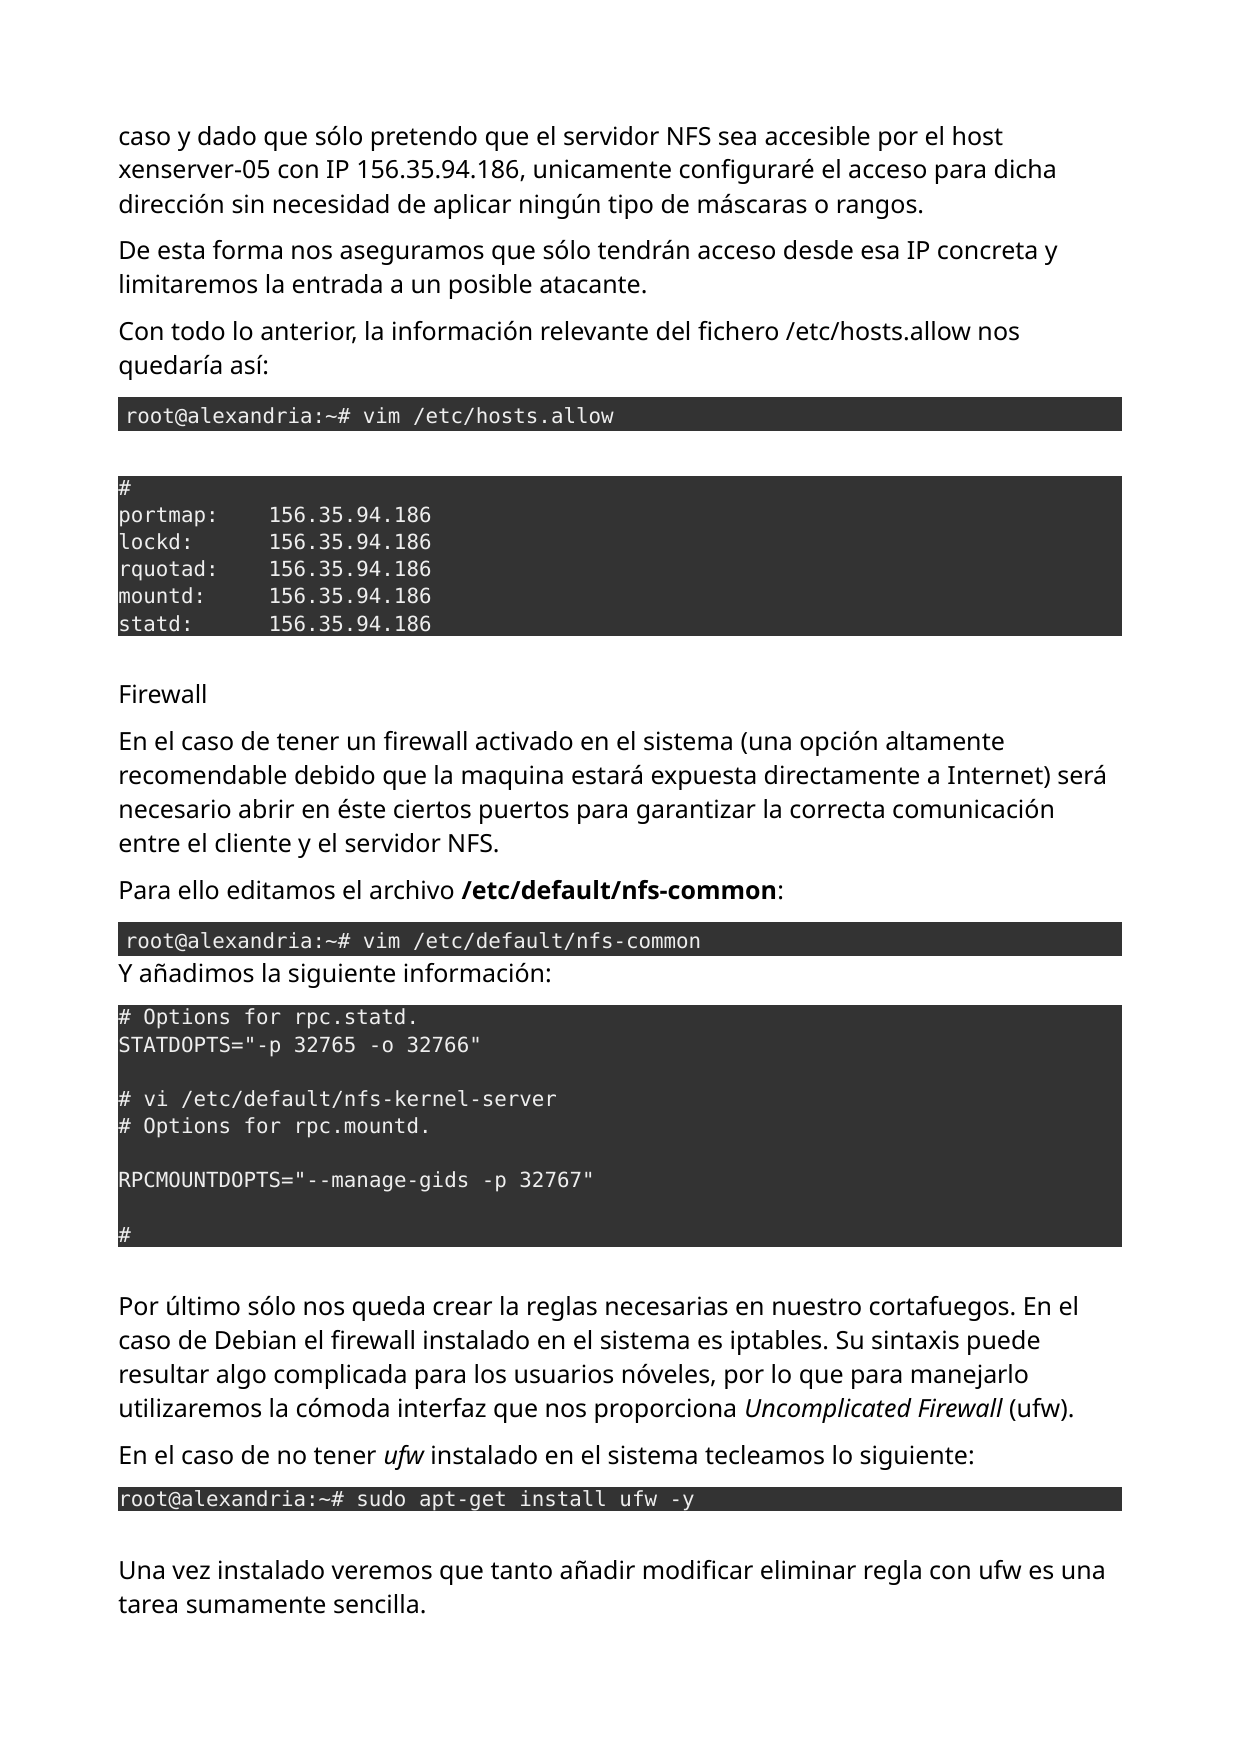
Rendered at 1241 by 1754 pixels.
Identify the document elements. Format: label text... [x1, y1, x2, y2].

text root@alexandria:~# vim /etc/default/nfs-common [118, 922, 1122, 956]
text root@alexandria:~# sudo apt-get install ufw -y [118, 1487, 1122, 1511]
text Con todo lo anterior, la información relevante del fichero /etc/hosts.allow nos quedaría así: [118, 313, 1122, 382]
text root@alexandria:~# vim /etc/hosts.allow [118, 397, 1122, 431]
text Para ello editamos el archivo /etc/default/nfs-common: [118, 872, 1122, 906]
text # vi /etc/default/nfs-kernel-server [118, 1087, 1122, 1111]
text Una vez instalado veremos que tanto añadir modificar eliminar regla con ufw es una tarea sumamente sencilla. [118, 1553, 1122, 1621]
text Y añadimos la siguiente información: [118, 956, 1122, 990]
text Por último sólo nos queda crear la reglas necesarias en nuestro cortafuegos. En el caso de Debian el firewall instalado en el sistema es iptables. Su sintaxis puede resultar algo complicada para los usuarios nóveles, por lo que para manejarlo utilizaremos la cómoda interfaz que nos proporciona Uncomplicated Firewall (ufw). [118, 1289, 1122, 1425]
text # Options for rpc.mountd. [118, 1114, 1122, 1138]
text lockd: 156.35.94.186 [118, 530, 1122, 554]
text En el caso de no tener ufw instalado en el sistema tecleamos lo siguiente: [118, 1438, 1122, 1472]
text De esta forma nos aseguramos que sólo tendrán acceso desde esa IP concreta y limitaremos la entrada a un posible atacante. [118, 233, 1122, 301]
text # [118, 1223, 1122, 1247]
text # Options for rpc.statd. [118, 1005, 1122, 1030]
text RPCMOUNTDOPTS="--manage-gids -p 32767" [118, 1168, 1122, 1193]
text Firewall [118, 677, 1122, 711]
text rquotad: 156.35.94.186 [118, 557, 1122, 581]
text STATDOPTS="-p 32765 -o 32766" [118, 1033, 1122, 1057]
text # [118, 476, 1122, 500]
text mountd: 156.35.94.186 [118, 584, 1122, 609]
text En el caso de tener un firewall activado en el sistema (una opción altamente recomendable debido que la maquina estará expuesta directamente a Internet) será necesario abrir en éste ciertos puertos para garantizar la correcta comunicación entre el cliente y el servidor NFS. [118, 724, 1122, 860]
text caso y dado que sólo pretendo que el servidor NFS sea accesible por el host xenserver-05 con IP 156.35.94.186, unicamente configuraré el acceso para dicha dirección sin necesidad de aplicar ningún tipo de máscaras o rangos. [118, 118, 1122, 220]
text statd: 156.35.94.186 [118, 612, 1122, 636]
text portmap: 156.35.94.186 [118, 503, 1122, 527]
